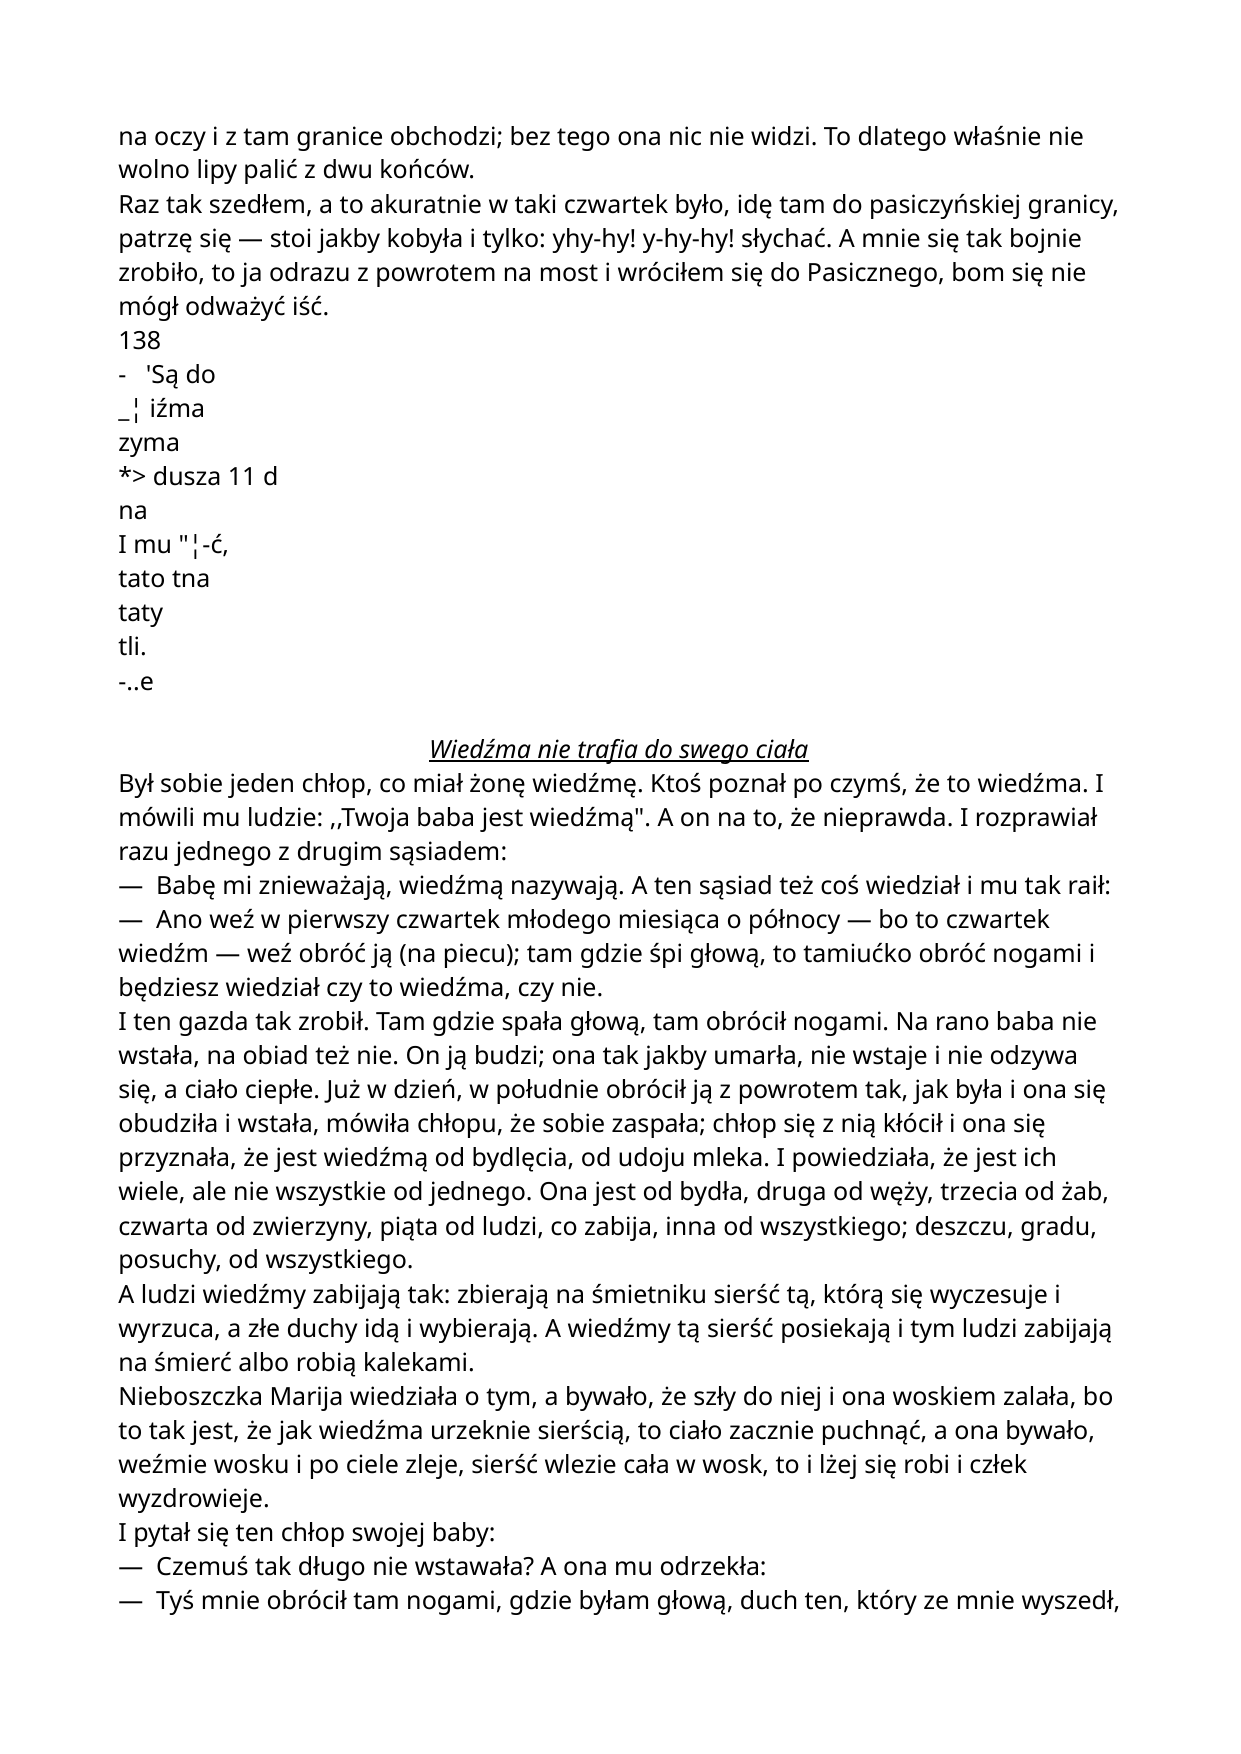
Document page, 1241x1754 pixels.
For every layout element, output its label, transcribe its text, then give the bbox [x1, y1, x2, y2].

text — Czemuś tak długo nie wstawała? A ona mu odrzekła: [118, 1549, 1122, 1583]
text 138 [118, 322, 1122, 357]
text — Tyś mnie obrócił tam nogami, gdzie byłam głową, duch ten, który ze mnie wyszedł, [118, 1583, 1122, 1617]
text - 'Są do [118, 357, 1122, 391]
text I mu "¦-ć, [118, 527, 1122, 561]
text I pytał się ten chłop swojej baby: [118, 1515, 1122, 1549]
text na oczy i z tam granice obchodzi; bez tego ona nic nie widzi. To dlatego właśnie nie wolno lipy palić z dwu końców. [118, 118, 1122, 186]
text zyma [118, 425, 1122, 459]
text A ludzi wiedźmy zabijają tak: zbierają na śmietniku sierść tą, którą się wyczesuje i wyrzuca, a złe duchy idą i wybierają. A wiedźmy tą sierść posiekają i tym ludzi zabijają na śmierć albo robią kalekami. [118, 1276, 1122, 1378]
text Nieboszczka Marija wiedziała o tym, a bywało, że szły do niej i ona woskiem zalała, bo to tak jest, że jak wiedźma urzeknie sierścią, to ciało zacznie puchnąć, a ona bywało, weźmie wosku i po ciele zleje, sierść wlezie cała w wosk, to i lżej się robi i człek wyzdrowieje. [118, 1378, 1122, 1515]
text _¦ iźma [118, 391, 1122, 425]
text I ten gazda tak zrobił. Tam gdzie spała głową, tam obrócił nogami. Na rano baba nie wstała, na obiad też nie. On ją budzi; ona tak jakby umarła, nie wstaje i nie odzywa się, a ciało ciepłe. Już w dzień, w południe obrócił ją z powrotem tak, jak była i ona się obudziła i wstała, mówiła chłopu, że sobie zaspała; chłop się z nią kłócił i ona się przyznała, że jest wiedźmą od bydlęcia, od udoju mleka. I powiedziała, że jest ich wiele, ale nie wszystkie od jednego. Ona jest od bydła, druga od węży, trzecia od żab, czwarta od zwierzyny, piąta od ludzi, co zabija, inna od wszystkiego; deszczu, gradu, posuchy, od wszystkiego. [118, 1004, 1122, 1276]
text taty [118, 595, 1122, 629]
text *> dusza 11 d [118, 459, 1122, 493]
text Był sobie jeden chłop, co miał żonę wiedźmę. Ktoś poznał po czymś, że to wiedźma. I mówili mu ludzie: ,,Twoja baba jest wiedźmą". A on na to, że nieprawda. I rozprawiał razu jednego z drugim sąsiadem: [118, 765, 1122, 867]
text Raz tak szedłem, a to akuratnie w taki czwartek było, idę tam do pasiczyńskiej granicy, patrzę się — stoi jakby kobyła i tylko: yhy-hy! y-hy-hy! słychać. A mnie się tak bojnie zrobiło, to ja odrazu z powrotem na most i wróciłem się do Pasicznego, bom się nie mógł odważyć iść. [118, 186, 1122, 322]
text -..e [118, 663, 1122, 697]
text — Babę mi znieważają, wiedźmą nazywają. A ten sąsiad też coś wiedział i mu tak raił: [118, 867, 1122, 902]
text Wiedźma nie trafia do swego ciała [118, 731, 1122, 765]
text tato tna [118, 561, 1122, 595]
text tli. [118, 629, 1122, 663]
text na [118, 493, 1122, 527]
text — Ano weź w pierwszy czwartek młodego miesiąca o północy — bo to czwartek wiedźm — weź obróć ją (na piecu); tam gdzie śpi głową, to tamiućko obróć nogami i będziesz wiedział czy to wiedźma, czy nie. [118, 902, 1122, 1004]
